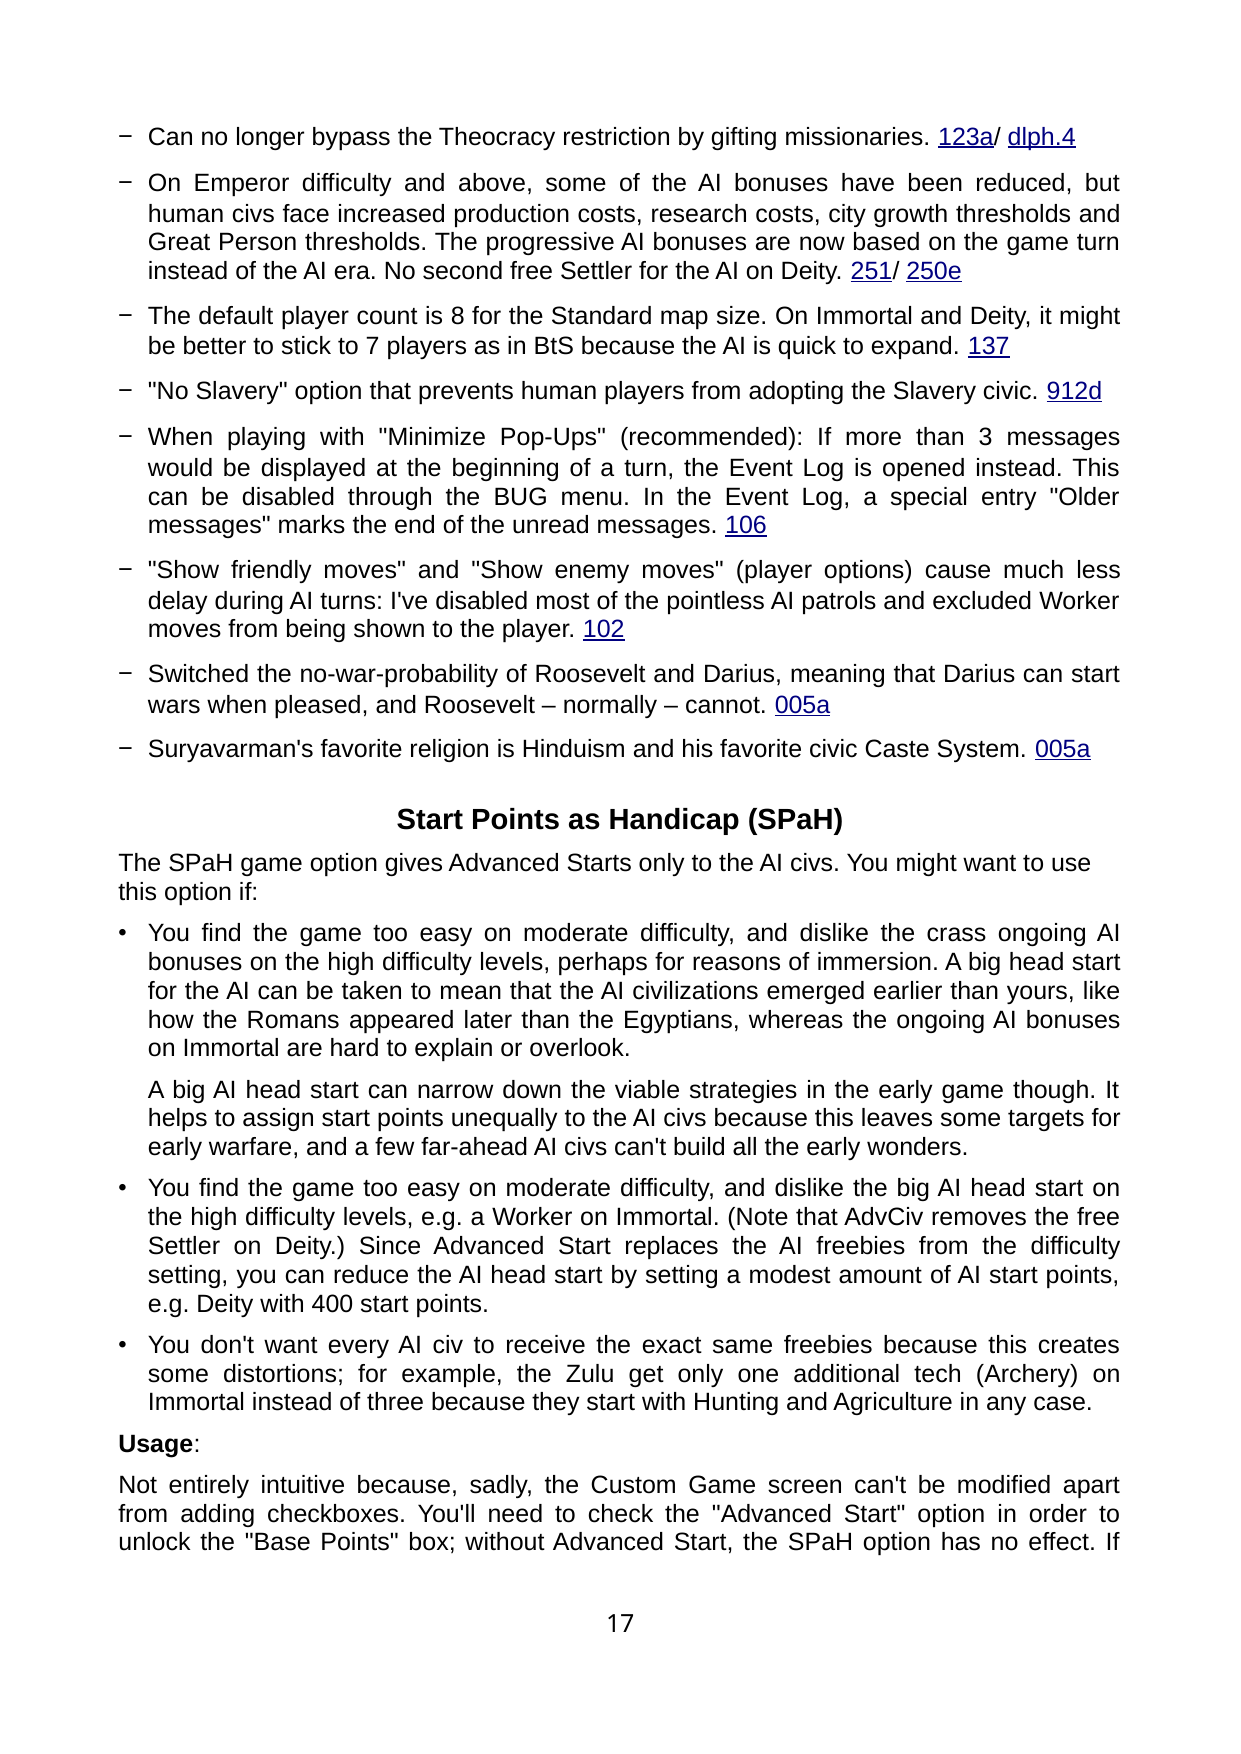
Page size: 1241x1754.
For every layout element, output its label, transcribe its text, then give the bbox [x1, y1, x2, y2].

list Suryavarman's favorite religion is Hinduism and his favorite civic Caste System. 005a [118, 731, 1122, 765]
text Not entirely intuitive because, sadly, the Custom Game screen can't be modified apart from adding checkboxes. You'll need to check the "Advanced Start" option in order to unlock the "Base Points" box; without Advanced Start, the SPaH option has no effect. If [118, 1470, 1122, 1556]
list You find the game too easy on moderate difficulty, and dislike the big AI head start on the high difficulty levels, e.g. a Worker on Immortal. (Note that AdvCiv removes the free Settler on Deity.) Since Advanced Start replaces the AI freebies from the difficulty setting, you can reduce the AI head start by setting a modest amount of AI start points, e.g. Deity with 400 start points. [118, 1173, 1122, 1317]
list "Show friendly moves" and "Show enemy moves" (player options) cause much less delay during AI turns: I've disabled most of the pointless AI patrols and excluded Worker moves from being shown to the player. 102 [118, 552, 1122, 643]
list You find the game too easy on moderate difficulty, and dislike the crass ongoing AI bonuses on the high difficulty levels, perhaps for reasons of immersion. A big head start for the AI can be taken to mean that the AI civilizations emerged earlier than yours, like how the Romans appeared later than the Egyptians, whereas the ongoing AI bonuses on Immortal are hard to explain or overlook. [118, 918, 1122, 1062]
list Switched the no-war-probability of Roosevelt and Darius, meaning that Darius can start wars when pleased, and Roosevelt – normally – cannot. 005a [118, 656, 1122, 718]
text Usage: [118, 1429, 1122, 1457]
list "No Slavery" option that prevents human players from adopting the Slavery civic. 912d [118, 372, 1122, 407]
list Can no longer bypass the Theocracy restriction by gifting missionaries. 123a/ dlph.4 [118, 118, 1122, 152]
list On Emperor difficulty and above, some of the AI bonuses have been reduced, but human civs face increased production costs, research costs, city growth thresholds and Great Person thresholds. The progressive AI bonuses are now based on the game turn instead of the AI era. No second free Settler for the AI on Deity. 251/ 250e [118, 164, 1122, 285]
list When playing with "Minimize Pop-Ups" (recommended): If more than 3 messages would be displayed at the beginning of a turn, the Event Log is opened instead. This can be disabled through the BUG menu. In the Event Log, a special entry "Older messages" marks the end of the unread messages. 106 [118, 419, 1122, 539]
list You don't want every AI civ to receive the exact same freebies because this creates some distortions; for example, the Zulu get only one additional tech (Archery) on Immortal instead of three because they start with Hunting and Agriculture in any case. [118, 1330, 1122, 1416]
subtitle Start Points as Handicap (SPaH) [118, 802, 1122, 836]
list The default player count is 8 for the Standard map size. On Immortal and Deity, it might be better to stick to 7 players as in BtS because the AI is quick to expand. 137 [118, 297, 1122, 360]
list A big AI head start can narrow down the viable strategies in the early game though. It helps to assign start points unequally to the AI civs because this leaves some targets for early warfare, and a few far-ahead AI civs can't build all the early wonders. [118, 1075, 1122, 1161]
text The SPaH game option gives Advanced Starts only to the AI civs. You might want to use this option if: [118, 848, 1122, 906]
